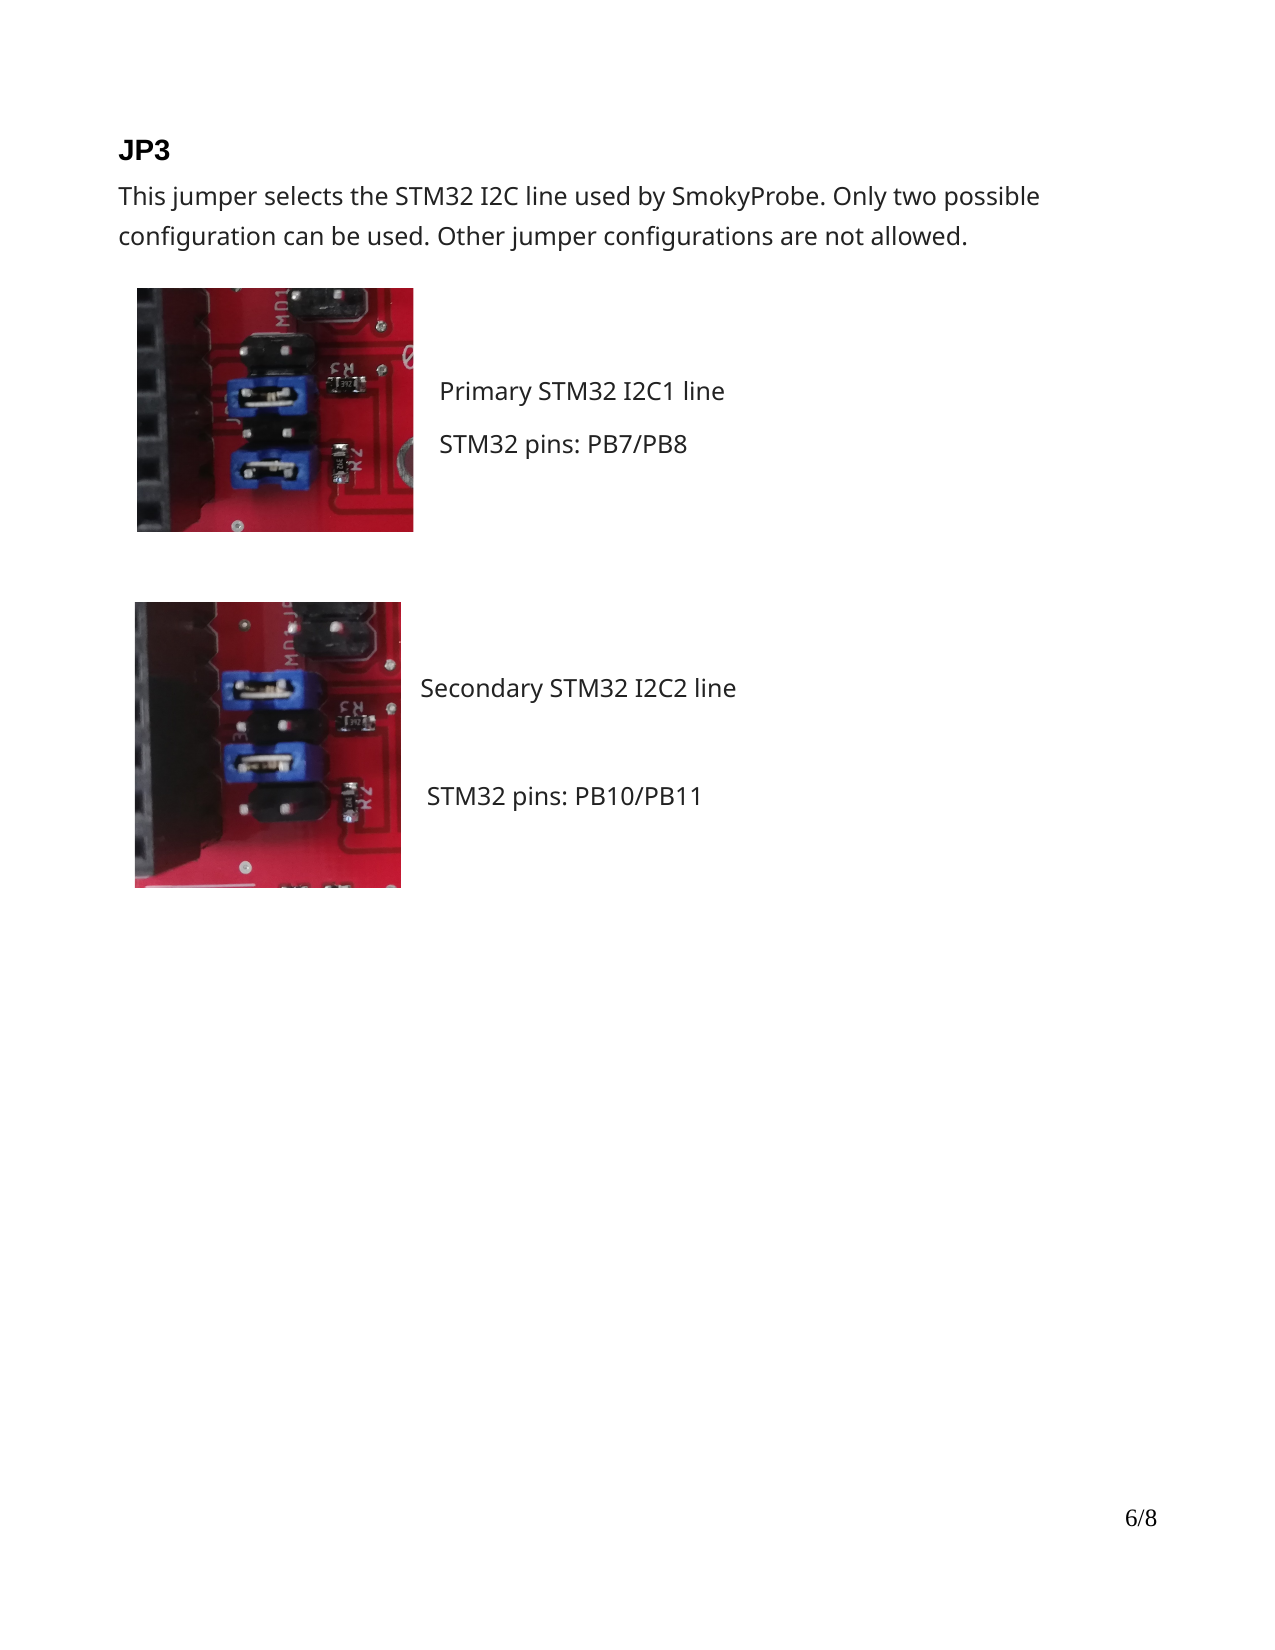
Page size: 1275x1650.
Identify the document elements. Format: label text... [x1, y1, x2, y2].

text Primary STM32 I2C1 line [414, 373, 1157, 407]
text [118, 671, 134, 705]
picture [137, 288, 414, 532]
text STM32 pins: PB10/PB11 [401, 779, 1157, 813]
text STM32 pins: PB7/PB8 [414, 427, 1157, 461]
text This jumper selects the STM32 I2C line used by SmokyProbe. Only two possible configuration can be used. Other jumper configurations are not allowed. [118, 179, 1157, 252]
picture [134, 602, 401, 888]
subtitle JP3 [118, 133, 1157, 166]
text [118, 427, 137, 461]
text [118, 779, 134, 813]
text [118, 373, 137, 407]
text Secondary STM32 I2C2 line [401, 671, 1157, 705]
